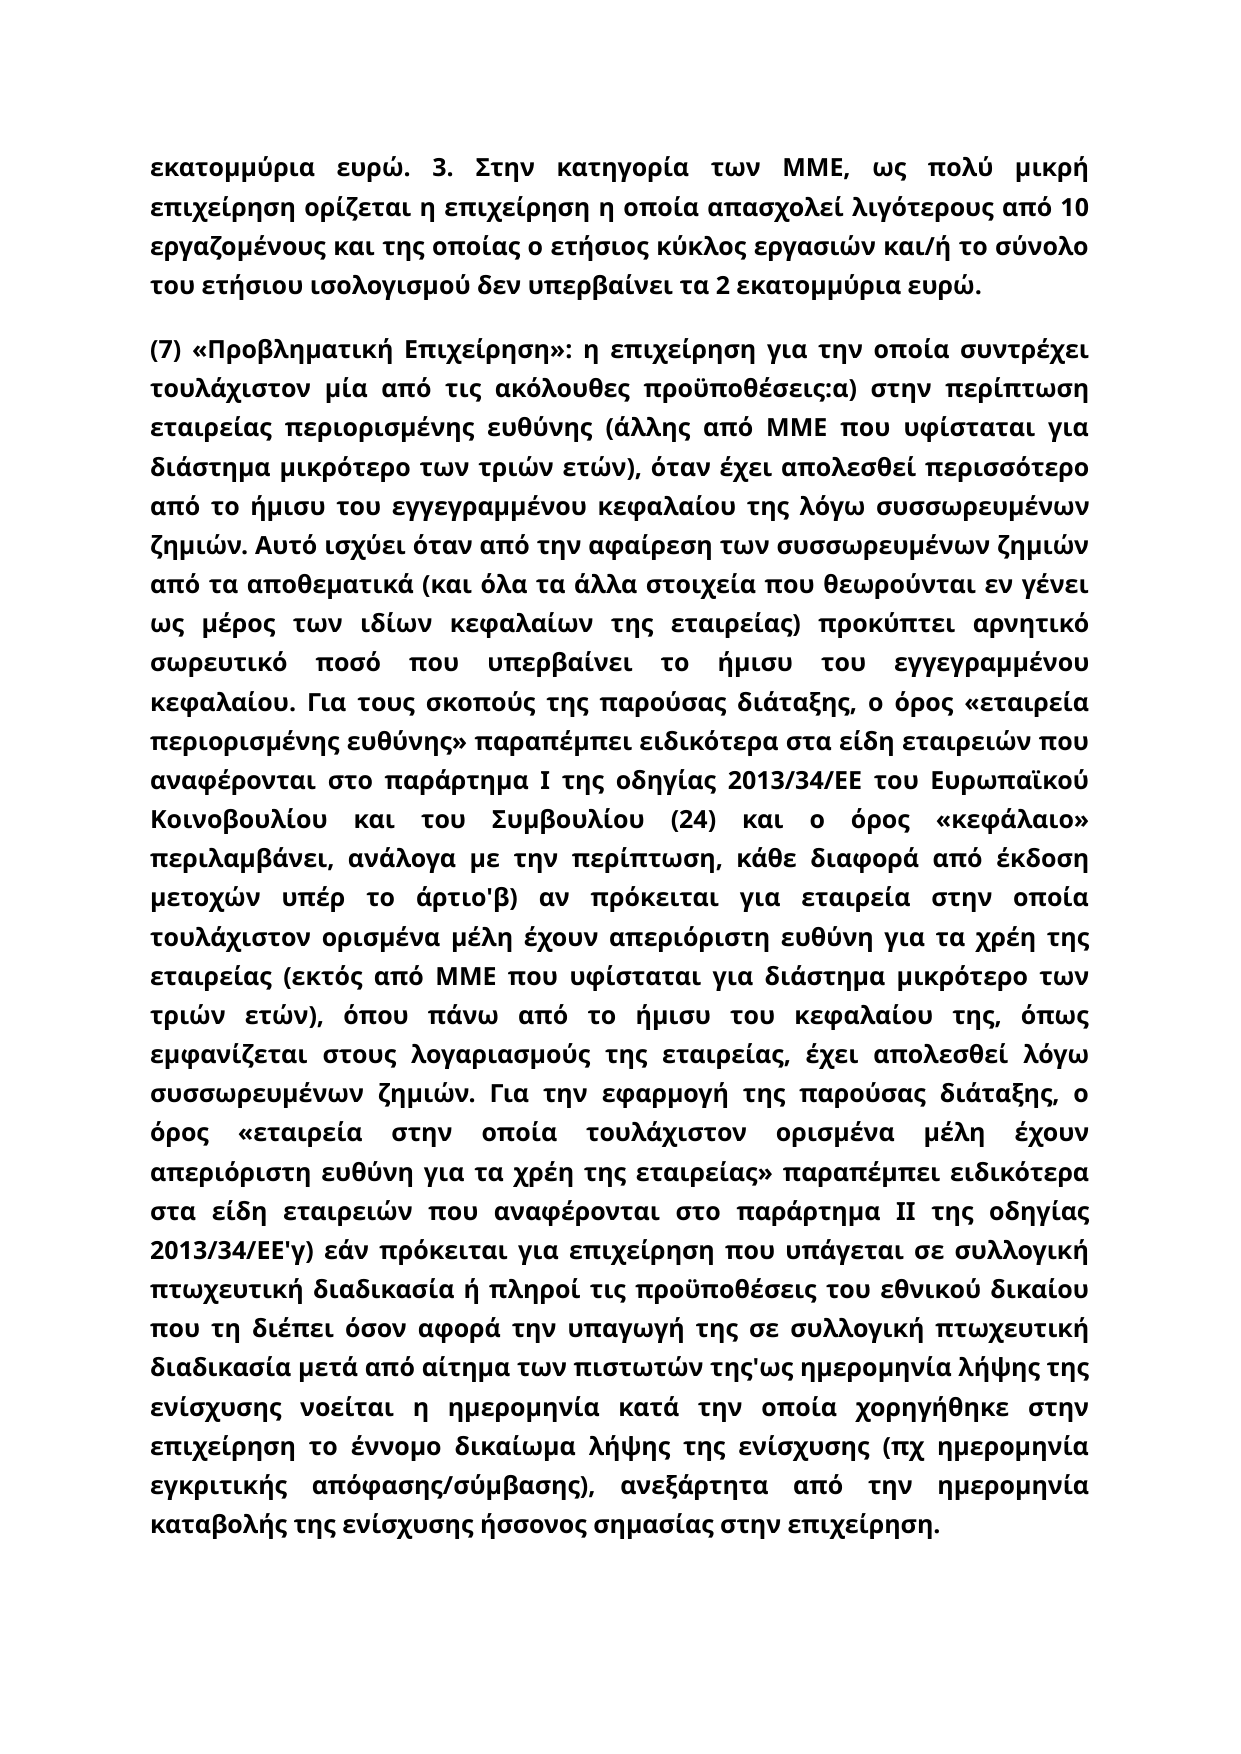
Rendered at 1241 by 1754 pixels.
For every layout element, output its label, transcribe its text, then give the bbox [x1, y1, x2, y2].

text (7) «Προβληματική Επιχείρηση»: η επιχείρηση για την οποία συντρέχει τουλάχιστον μία από τις ακόλουθες προϋποθέσεις:α) στην περίπτωση εταιρείας περιορισμένης ευθύνης (άλλης από ΜΜΕ που υφίσταται για διάστημα μικρότερο των τριών ετών), όταν έχει απολεσθεί περισσότερο από το ήμισυ του εγγεγραμμένου κεφαλαίου της λόγω συσσωρευμένων ζημιών. Αυτό ισχύει όταν από την αφαίρεση των συσσωρευμένων ζημιών από τα αποθεματικά (και όλα τα άλλα στοιχεία που θεωρούνται εν γένει ως μέρος των ιδίων κεφαλαίων της εταιρείας) προκύπτει αρνητικό σωρευτικό ποσό που υπερβαίνει το ήμισυ του εγγεγραμμένου κεφαλαίου. Για τους σκοπούς της παρούσας διάταξης, ο όρος «εταιρεία περιορισμένης ευθύνης» παραπέμπει ειδικότερα στα είδη εταιρειών που αναφέρονται στο παράρτημα I της οδηγίας 2013/34/ΕΕ του Ευρωπαϊκού Κοινοβουλίου και του Συμβουλίου (24) και ο όρος «κεφάλαιο» περιλαμβάνει, ανάλογα με την περίπτωση, κάθε διαφορά από έκδοση μετοχών υπέρ το άρτιο'β) αν πρόκειται για εταιρεία στην οποία τουλάχιστον ορισμένα μέλη έχουν απεριόριστη ευθύνη για τα χρέη της εταιρείας (εκτός από ΜΜΕ που υφίσταται για διάστημα μικρότερο των τριών ετών), όπου πάνω από το ήμισυ του κεφαλαίου της, όπως εμφανίζεται στους λογαριασμούς της εταιρείας, έχει απολεσθεί λόγω συσσωρευμένων ζημιών. Για την εφαρμογή της παρούσας διάταξης, ο όρος «εταιρεία στην οποία τουλάχιστον ορισμένα μέλη έχουν απεριόριστη ευθύνη για τα χρέη της εταιρείας» παραπέμπει ειδικότερα στα είδη εταιρειών που αναφέρονται στο παράρτημα II της οδηγίας 2013/34/ΕΕ'γ) εάν πρόκειται για επιχείρηση που υπάγεται σε συλλογική πτωχευτική διαδικασία ή πληροί τις προϋποθέσεις του εθνικού δικαίου που τη διέπει όσον αφορά την υπαγωγή της σε συλλογική πτωχευτική διαδικασία μετά από αίτημα των πιστωτών της'ως ημερομηνία λήψης της ενίσχυσης νοείται η ημερομηνία κατά την οποία χορηγήθηκε στην επιχείρηση το έννομο δικαίωμα λήψης της ενίσχυσης (πχ ημερομηνία εγκριτικής απόφασης/σύμβασης), ανεξάρτητα από την ημερομηνία καταβολής της ενίσχυσης ήσσονος σημασίας στην επιχείρηση. [150, 332, 1090, 1541]
text εκατομμύρια ευρώ. 3. Στην κατηγορία των ΜΜΕ, ως πολύ μικρή επιχείρηση ορίζεται η επιχείρηση η οποία απασχολεί λιγότερους από 10 εργαζομένους και της οποίας ο ετήσιος κύκλος εργασιών και/ή το σύνολο του ετήσιου ισολογισμού δεν υπερβαίνει τα 2 εκατομμύρια ευρώ. [150, 150, 1090, 302]
